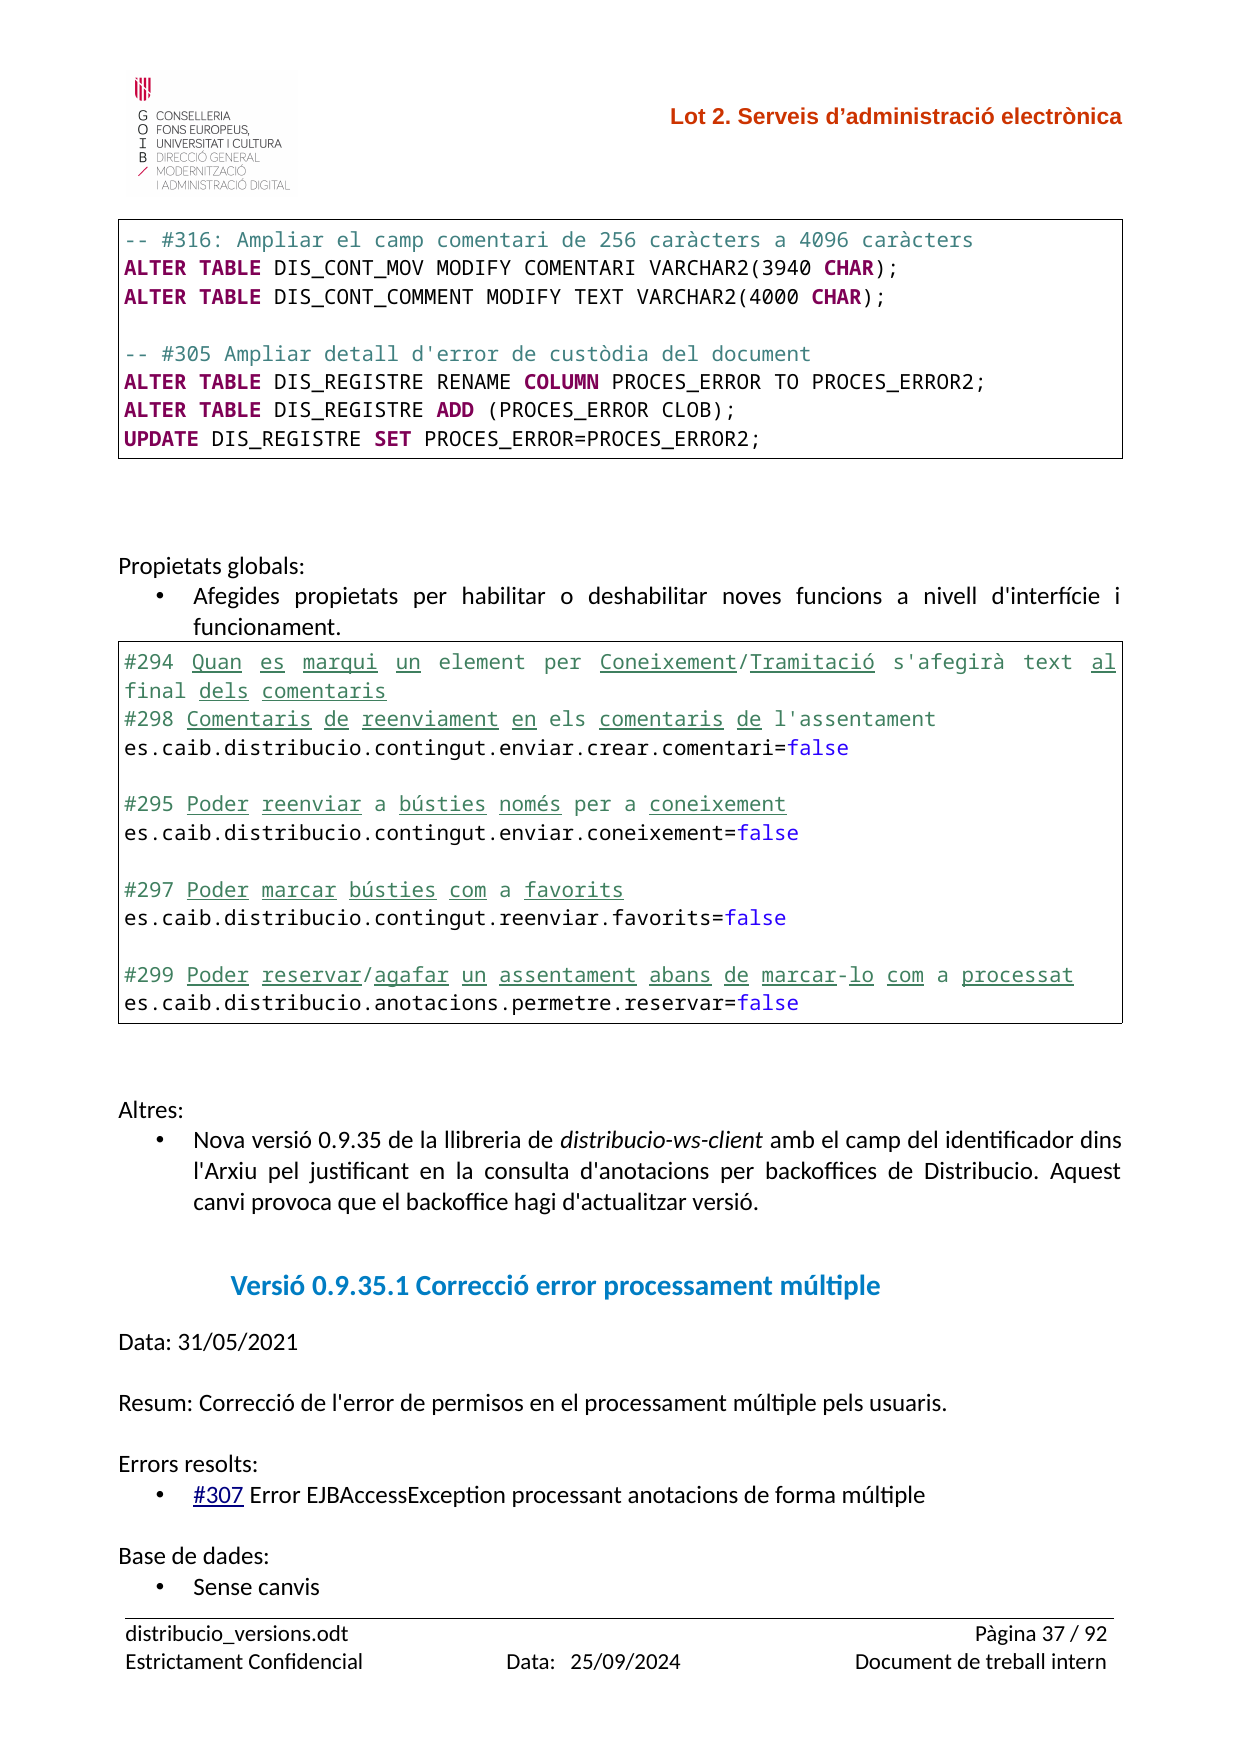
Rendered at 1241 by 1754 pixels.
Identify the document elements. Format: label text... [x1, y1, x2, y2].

list #307 Error EJBAccessException processant anotacions de forma múltiple [156, 1479, 1122, 1510]
text Data: 31/05/2021 [118, 1327, 1122, 1357]
table_header -- #316: Ampliar el camp comentari de 256 caràcters a 4096 caràcters ALTER TABLE DIS_CONT_MOV MODIFY COMENTARI VARCHAR2(3940 CHAR); ALTER TABLE DIS_CONT_COMMENT MODIFY TEXT VARCHAR2(4000 CHAR); -- #305 Ampliar detall d'error de custòdia del document ALTER TABLE DIS_REGISTRE RENAME COLUMN PROCES_ERROR TO PROCES_ERROR2; ALTER TABLE DIS_REGISTRE ADD (PROCES_ERROR CLOB); UPDATE DIS_REGISTRE SET PROCES_ERROR=PROCES_ERROR2; [119, 220, 1122, 458]
text Errors resolts: [118, 1449, 1122, 1479]
text Base de dades: [118, 1540, 1122, 1571]
list Nova versió 0.9.35 de la llibreria de distribucio-ws-client amb el camp del identificador dins l'Arxiu pel justificant en la consulta d'anotacions per backoffices de Distribucio. Aquest canvi provoca que el backoffice hagi d'actualitzar versió. [156, 1124, 1122, 1216]
list Sense canvis [156, 1571, 1122, 1601]
text Propietats globals: [118, 550, 1122, 580]
table_header #294 Quan es marqui un element per Coneixement/Tramitació s'afegirà text al final dels comentaris #298 Comentaris de reenviament en els comentaris de l'assentament es.caib.distribucio.contingut.enviar.crear.comentari=false #295 Poder reenviar a bústies només per a coneixement es.caib.distribucio.contingut.enviar.coneixement=false #297 Poder marcar bústies com a favorits es.caib.distribucio.contingut.reenviar.favorits=false #299 Poder reservar/agafar un assentament abans de marcar-lo com a processat es.caib.distribucio.anotacions.permetre.reservar=false [119, 642, 1122, 1023]
list Afegides propietats per habilitar o deshabilitar noves funcions a nivell d'interfície i funcionament. [156, 580, 1122, 641]
picture [126, 70, 299, 197]
text Resum: Correcció de l'error de permisos en el processament múltiple pels usuaris. [118, 1388, 1122, 1418]
subtitle Versió 0.9.35.1 Correcció error processament múltiple [153, 1267, 1122, 1303]
text Altres: [118, 1094, 1122, 1124]
